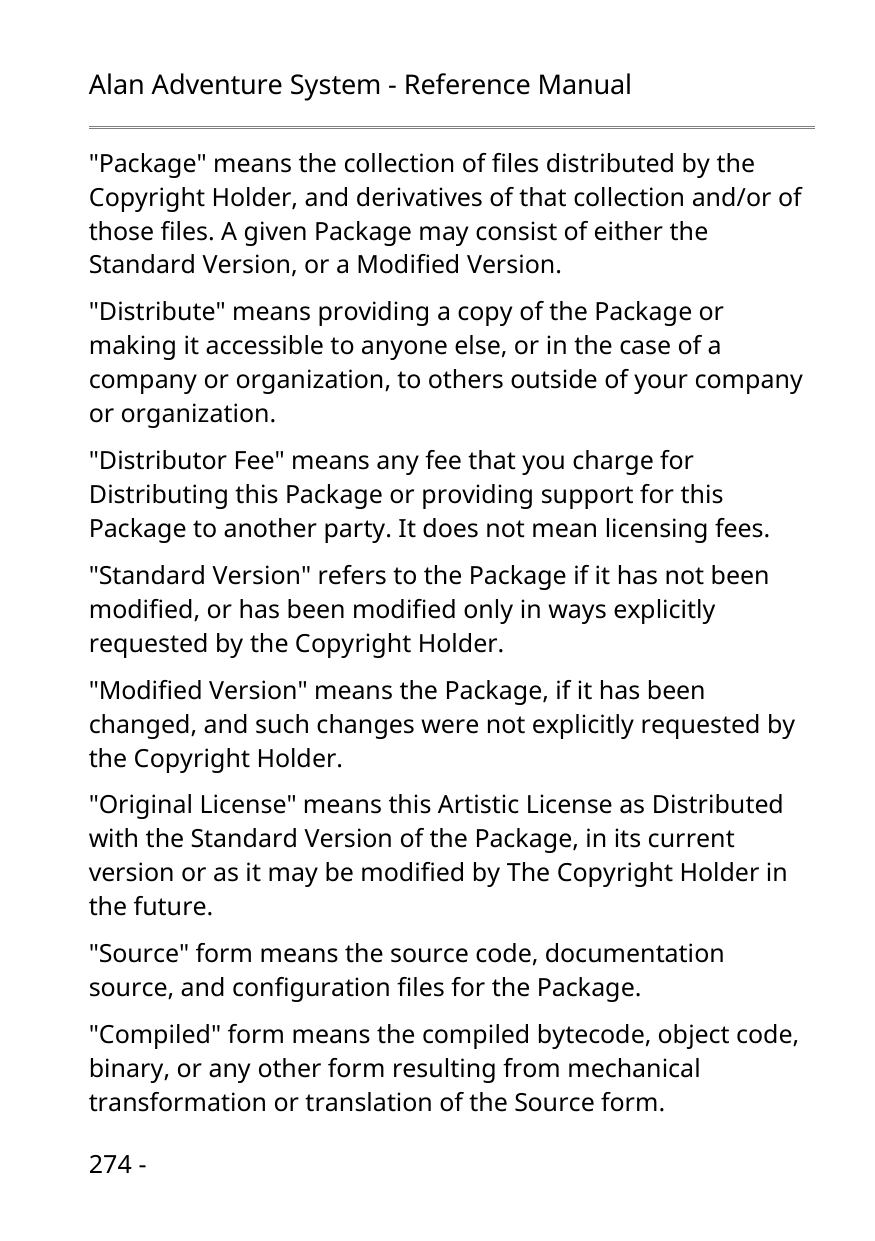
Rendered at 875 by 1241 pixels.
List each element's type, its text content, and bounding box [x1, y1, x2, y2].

text "Source" form means the source code, documentation source, and configuration files for the Package. [88, 936, 815, 1004]
text "Standard Version" refers to the Package if it has not been modified, or has been modified only in ways explicitly requested by the Copyright Holder. [88, 558, 815, 660]
text "Package" means the collection of files distributed by the Copyright Holder, and derivatives of that collection and/or of those files. A given Package may consist of either the Standard Version, or a Modified Version. [88, 146, 815, 281]
text "Distribute" means providing a copy of the Package or making it accessible to anyone else, or in the case of a company or organization, to others outside of your company or organization. [88, 294, 815, 430]
text "Compiled" form means the compiled bytecode, object code, binary, or any other form resulting from mechanical transformation or translation of the Source form. [88, 1017, 815, 1119]
text "Original License" means this Artistic License as Distributed with the Standard Version of the Package, in its current version or as it may be modified by The Copyright Holder in the future. [88, 787, 815, 923]
text "Distributor Fee" means any fee that you charge for Distributing this Package or providing support for this Package to another party. It does not mean licensing fees. [88, 443, 815, 545]
text "Modified Version" means the Package, if it has been changed, and such changes were not explicitly requested by the Copyright Holder. [88, 673, 815, 774]
